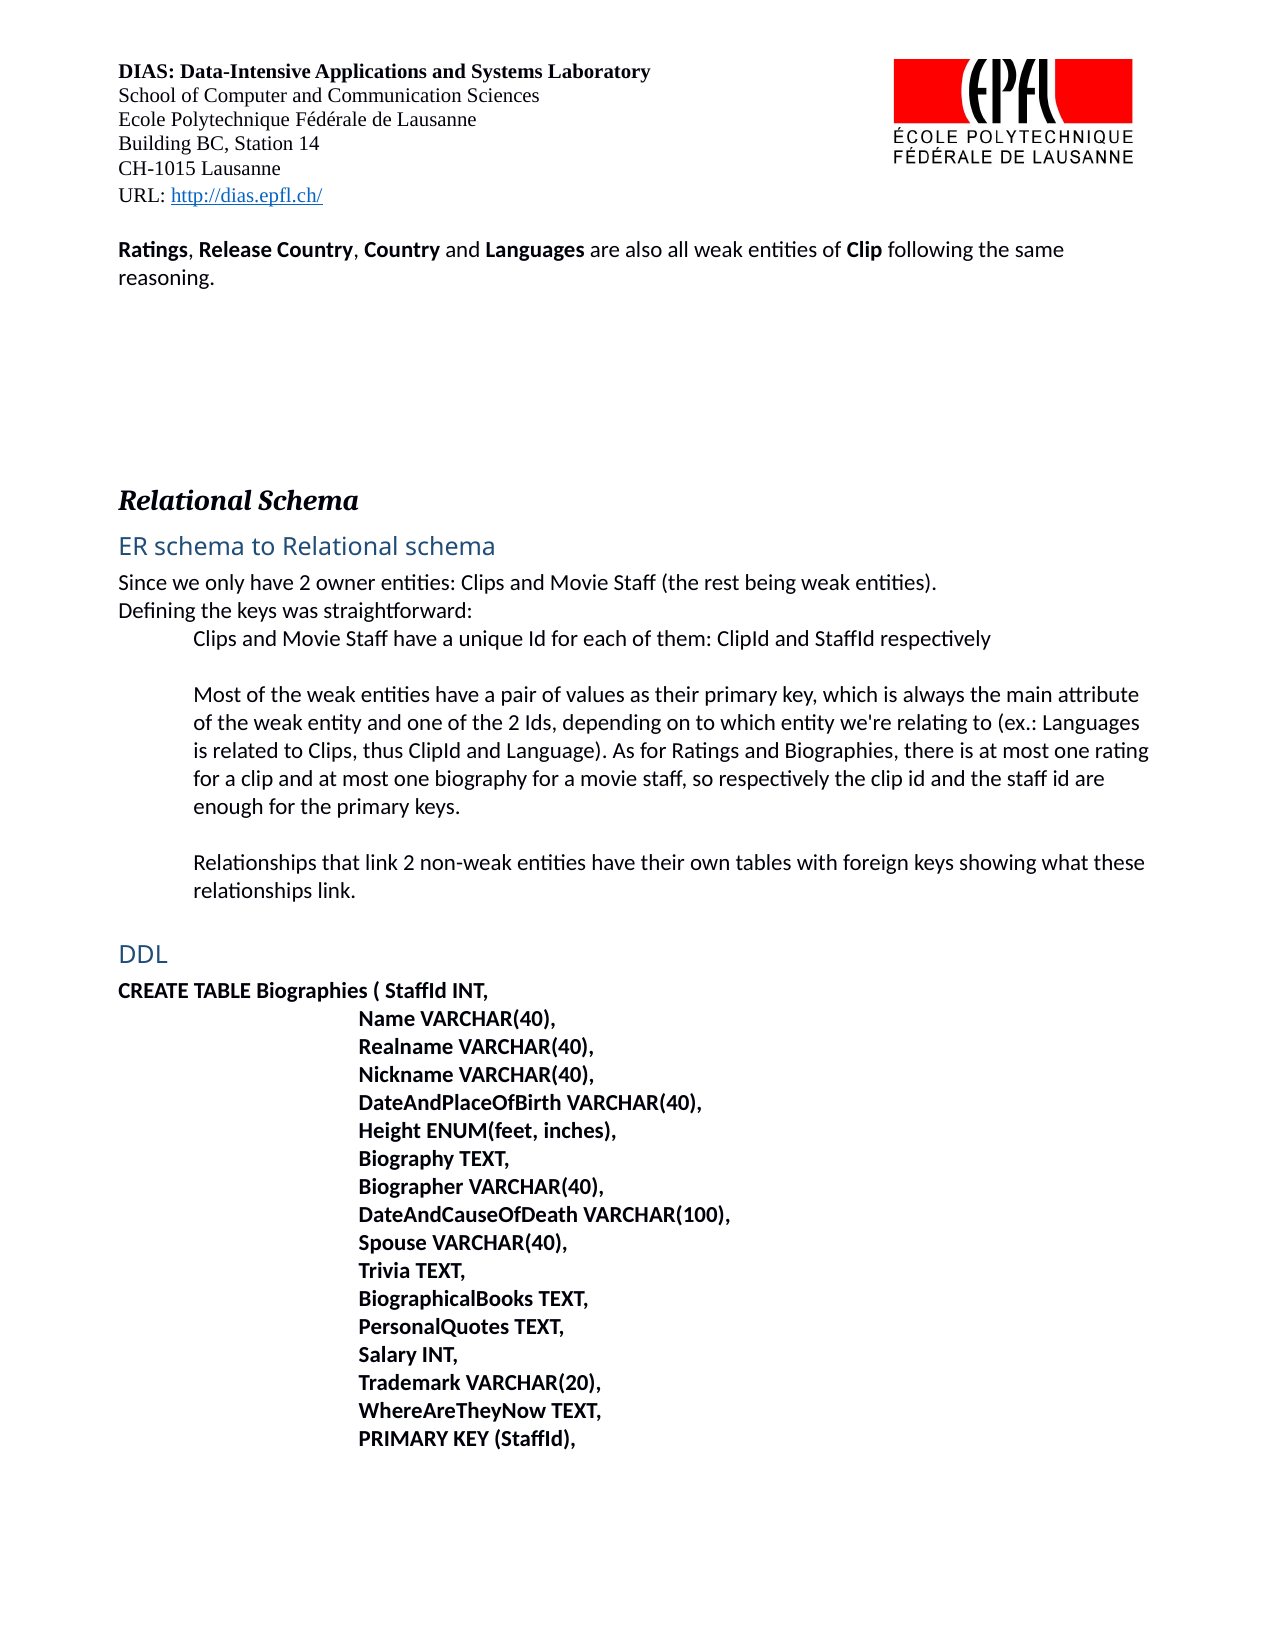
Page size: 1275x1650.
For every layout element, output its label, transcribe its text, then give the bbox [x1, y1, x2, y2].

subtitle DDL [118, 937, 1157, 971]
picture [893, 59, 1135, 167]
text Since we only have 2 owner entities: Clips and Movie Staff (the rest being weak entities). [118, 568, 1157, 596]
text Most of the weak entities have a pair of values as their primary key, which is always the main attribute of the weak entity and one of the 2 Ids, depending on to which entity we're relating to (ex.: Languages is related to Clips, thus ClipId and Language). As for Ratings and Biographies, there is at most one rating for a clip and at most one biography for a movie staff, so respectively the clip id and the staff id are enough for the primary keys. [193, 680, 1157, 820]
text Trivia TEXT, [118, 1256, 1157, 1284]
text PRIMARY KEY (StaffId), [118, 1424, 1157, 1452]
text Biographer VARCHAR(40), [118, 1172, 1157, 1200]
text Spouse VARCHAR(40), [118, 1228, 1157, 1256]
subtitle ER schema to Relational schema [118, 529, 1157, 563]
text DateAndCauseOfDeath VARCHAR(100), [118, 1200, 1157, 1228]
text DateAndPlaceOfBirth VARCHAR(40), [118, 1088, 1157, 1116]
text PersonalQuotes TEXT, [118, 1312, 1157, 1340]
text Realname VARCHAR(40), [118, 1032, 1157, 1060]
text Height ENUM(feet, inches), [118, 1116, 1157, 1144]
text Biography TEXT, [118, 1144, 1157, 1172]
text Nickname VARCHAR(40), [118, 1060, 1157, 1088]
text CREATE TABLE Biographies ( StaffId INT, [118, 976, 1157, 1004]
text Clips and Movie Staff have a unique Id for each of them: ClipId and StaffId respectively [193, 624, 1157, 652]
text WhereAreTheyNow TEXT, [118, 1396, 1157, 1424]
text Trademark VARCHAR(20), [118, 1368, 1157, 1396]
text Defining the keys was straightforward: [118, 596, 1157, 624]
text Ratings, Release Country, Country and Languages are also all weak entities of Clip following the same reasoning. [118, 235, 1157, 291]
text Name VARCHAR(40), [118, 1004, 1157, 1032]
text Relationships that link 2 non-weak entities have their own tables with foreign keys showing what these relationships link. [193, 848, 1157, 904]
subtitle Relational Schema [118, 484, 1157, 518]
text Salary INT, [118, 1340, 1157, 1368]
text BiographicalBooks TEXT, [118, 1284, 1157, 1312]
